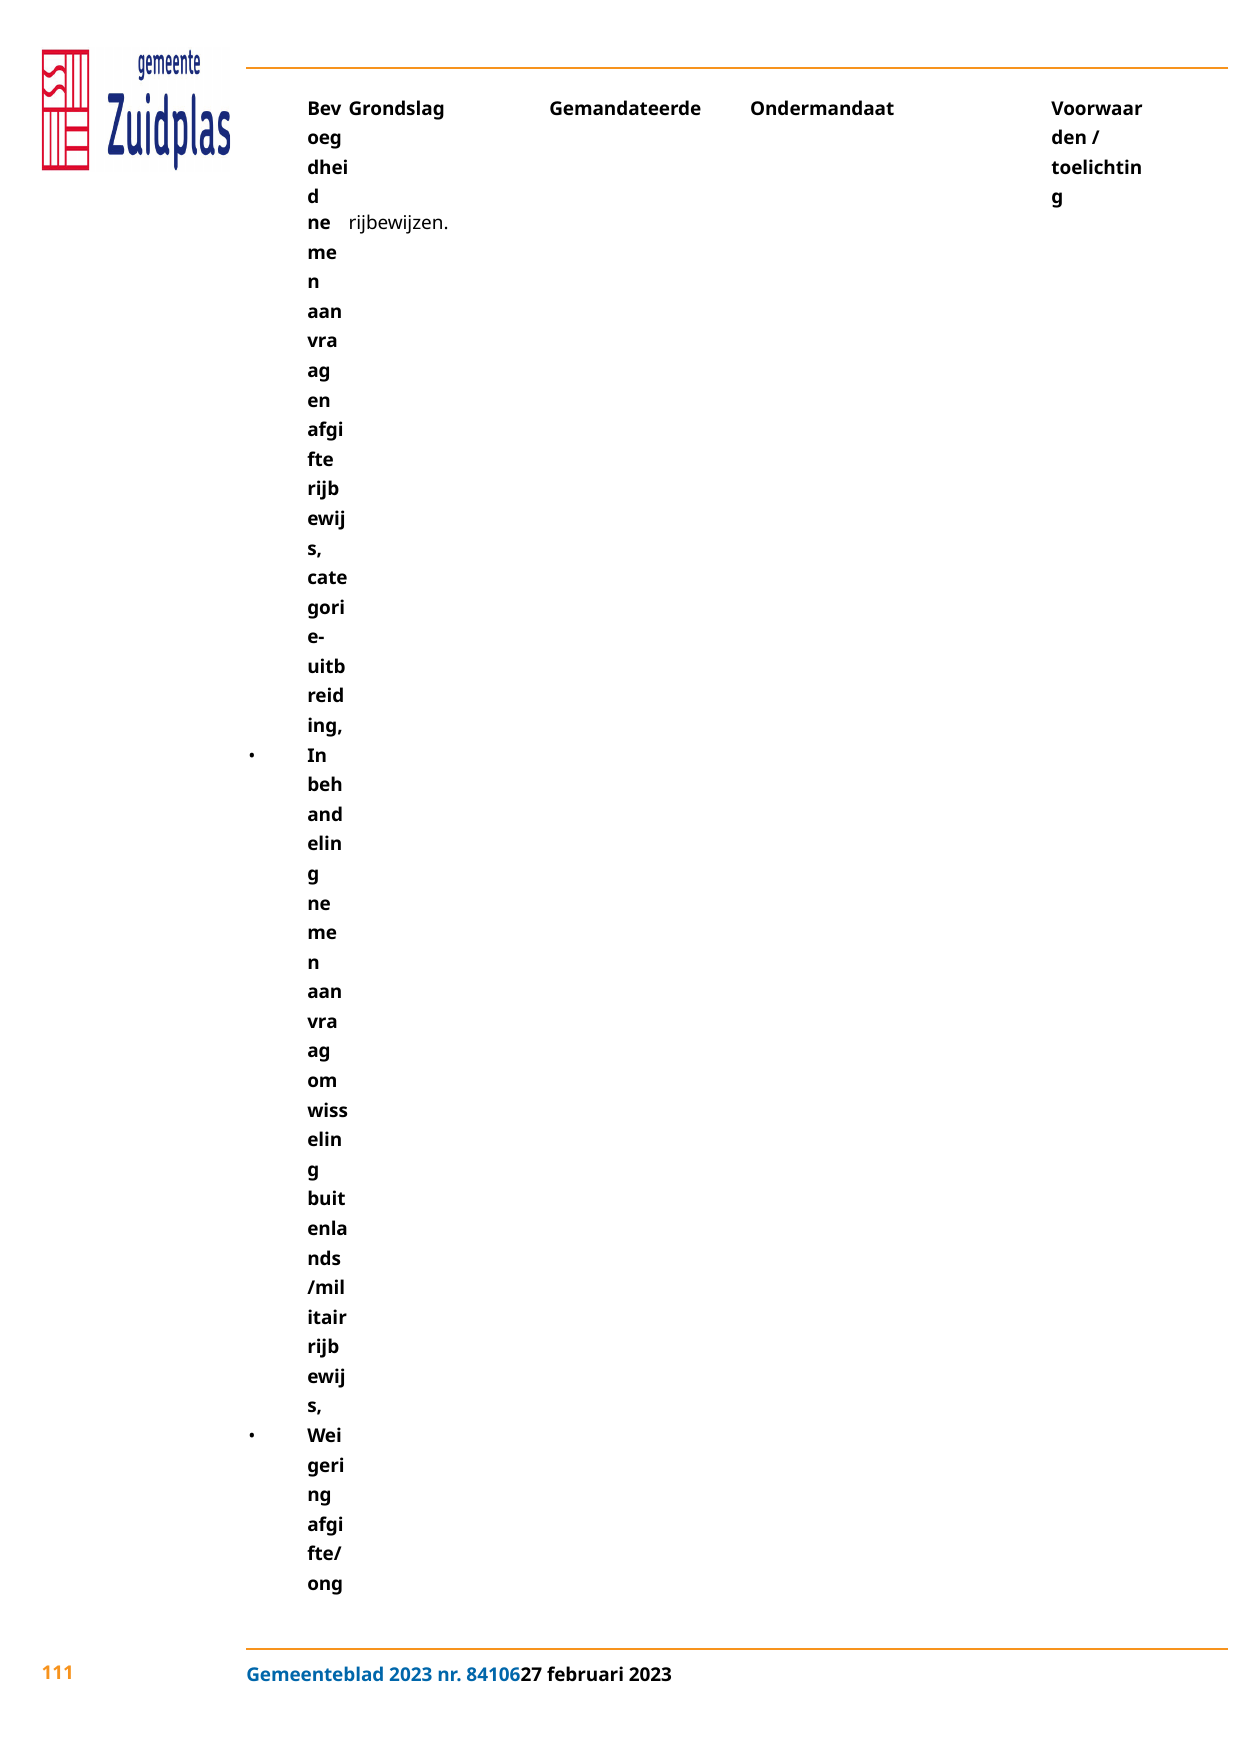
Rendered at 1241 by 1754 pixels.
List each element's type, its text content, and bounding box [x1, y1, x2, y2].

picture [41, 47, 231, 172]
table_cell nemen aanvraag en afgifte rijbewijs, categorie-uitbreiding, In behandeling nemen aanvraag omwisseling buitenlands/militair rijbewijs, Weigering afgifte/ong [248, 209, 348, 1596]
table_header Bevoegdheid [248, 95, 348, 209]
table_cell rijbewijzen. [348, 209, 549, 1596]
table_header Grondslag [348, 95, 549, 209]
table_header Voorwaarden / toelichting [1051, 95, 1152, 209]
table_cell [549, 209, 750, 1596]
table_cell [750, 209, 1051, 1596]
table_header Ondermandaat [750, 95, 1051, 209]
table_cell [1051, 209, 1152, 1596]
table_header Gemandateerde [549, 95, 750, 209]
